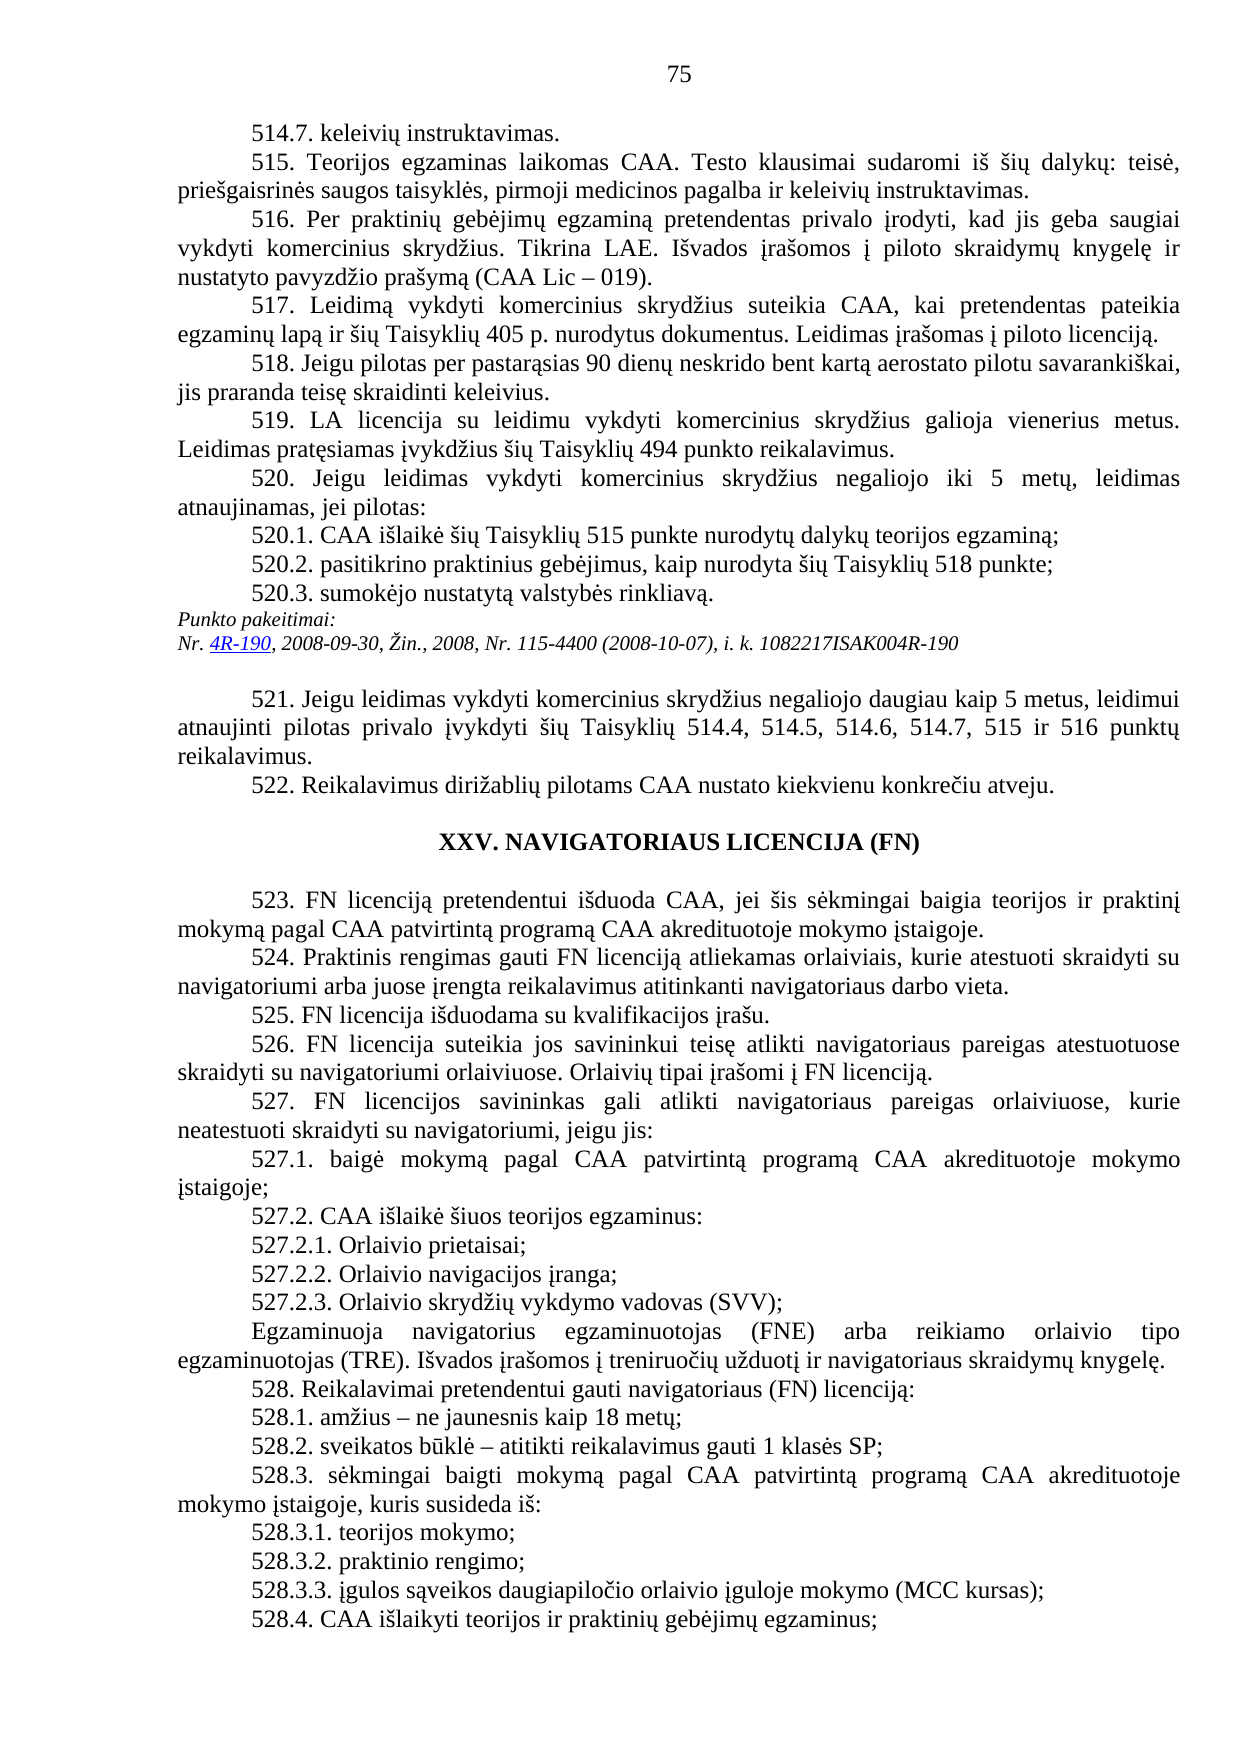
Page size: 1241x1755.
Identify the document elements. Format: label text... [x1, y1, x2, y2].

text Egzaminuoja navigatorius egzaminuotojas (FNE) arba reikiamo orlaivio tipo egzaminuotojas (TRE). Išvados įrašomos į treniruočių užduotį ir navigatoriaus skraidymų knygelę. [177, 1316, 1181, 1374]
text 528.3.2. praktinio rengimo; [177, 1546, 1181, 1575]
text 514.7. keleivių instruktavimas. [177, 118, 1181, 147]
text 522. Reikalavimus dirižablių pilotams CAA nustato kiekvienu konkrečiu atveju. [177, 770, 1181, 799]
text 528. Reikalavimai pretendentui gauti navigatoriaus (FN) licenciją: [177, 1374, 1181, 1402]
text 524. Praktinis rengimas gauti FN licenciją atliekamas orlaiviais, kurie atestuoti skraidyti su navigatoriumi arba juose įrengta reikalavimus atitinkanti navigatoriaus darbo vieta. [177, 942, 1181, 1000]
text 516. Per praktinių gebėjimų egzaminą pretendentas privalo įrodyti, kad jis geba saugiai vykdyti komercinius skrydžius. Tikrina LAE. Išvados įrašomos į piloto skraidymų knygelę ir nustatyto pavyzdžio prašymą (CAA Lic – 019). [177, 204, 1181, 291]
text 527.2.1. Orlaivio prietaisai; [177, 1230, 1181, 1259]
text 527.1. baigė mokymą pagal CAA patvirtintą programą CAA akredituotoje mokymo įstaigoje; [177, 1144, 1181, 1201]
text 528.3.3. įgulos sąveikos daugiapiločio orlaivio įguloje mokymo (MCC kursas); [177, 1575, 1181, 1604]
text 528.3. sėkmingai baigti mokymą pagal CAA patvirtintą programą CAA akredituotoje mokymo įstaigoje, kuris susideda iš: [177, 1460, 1181, 1517]
text 528.4. CAA išlaikyti teorijos ir praktinių gebėjimų egzaminus; [177, 1604, 1181, 1632]
text 520.2. pasitikrino praktinius gebėjimus, kaip nurodyta šių Taisyklių 518 punkte; [177, 549, 1181, 578]
text 520.3. sumokėjo nustatytą valstybės rinkliavą. [177, 578, 1181, 607]
text 528.2. sveikatos būklė – atitikti reikalavimus gauti 1 klasės SP; [177, 1431, 1181, 1460]
text 520.1. CAA išlaikė šių Taisyklių 515 punkte nurodytų dalykų teorijos egzaminą; [177, 521, 1181, 549]
text 525. FN licencija išduodama su kvalifikacijos įrašu. [177, 1000, 1181, 1029]
text 515. Teorijos egzaminas laikomas CAA. Testo klausimai sudaromi iš šių dalykų: teisė, priešgaisrinės saugos taisyklės, pirmoji medicinos pagalba ir keleivių instruktavimas. [177, 147, 1181, 204]
text 521. Jeigu leidimas vykdyti komercinius skrydžius negaliojo daugiau kaip 5 metus, leidimui atnaujinti pilotas privalo įvykdyti šių Taisyklių 514.4, 514.5, 514.6, 514.7, 515 ir 516 punktų reikalavimus. [177, 684, 1181, 770]
text 518. Jeigu pilotas per pastarąsias 90 dienų neskrido bent kartą aerostato pilotu savarankiškai, jis praranda teisę skraidinti keleivius. [177, 348, 1181, 406]
text Punkto pakeitimai: [177, 607, 1181, 631]
text 520. Jeigu leidimas vykdyti komercinius skrydžius negaliojo iki 5 metų, leidimas atnaujinamas, jei pilotas: [177, 463, 1181, 521]
text 527. FN licencijos savininkas gali atlikti navigatoriaus pareigas orlaiviuose, kurie neatestuoti skraidyti su navigatoriumi, jeigu jis: [177, 1086, 1181, 1144]
text 528.1. amžius – ne jaunesnis kaip 18 metų; [177, 1402, 1181, 1431]
text 527.2.3. Orlaivio skrydžių vykdymo vadovas (SVV); [177, 1287, 1181, 1316]
text 527.2.2. Orlaivio navigacijos įranga; [177, 1259, 1181, 1287]
text XXV. NAVIGATORIAUS LICENCIJA (FN) [177, 827, 1181, 856]
text 517. Leidimą vykdyti komercinius skrydžius suteikia CAA, kai pretendentas pateikia egzaminų lapą ir šių Taisyklių 405 p. nurodytus dokumentus. Leidimas įrašomas į piloto licenciją. [177, 291, 1181, 348]
text 528.3.1. teorijos mokymo; [177, 1517, 1181, 1546]
text 527.2. CAA išlaikė šiuos teorijos egzaminus: [177, 1201, 1181, 1230]
text Nr. 4R-190, 2008-09-30, Žin., 2008, Nr. 115-4400 (2008-10-07), i. k. 1082217ISAK004R-190 [177, 631, 1181, 655]
text 523. FN licenciją pretendentui išduoda CAA, jei šis sėkmingai baigia teorijos ir praktinį mokymą pagal CAA patvirtintą programą CAA akredituotoje mokymo įstaigoje. [177, 885, 1181, 942]
text 519. LA licencija su leidimu vykdyti komercinius skrydžius galioja vienerius metus. Leidimas pratęsiamas įvykdžius šių Taisyklių 494 punkto reikalavimus. [177, 406, 1181, 463]
text 526. FN licencija suteikia jos savininkui teisę atlikti navigatoriaus pareigas atestuotuose skraidyti su navigatoriumi orlaiviuose. Orlaivių tipai įrašomi į FN licenciją. [177, 1029, 1181, 1086]
